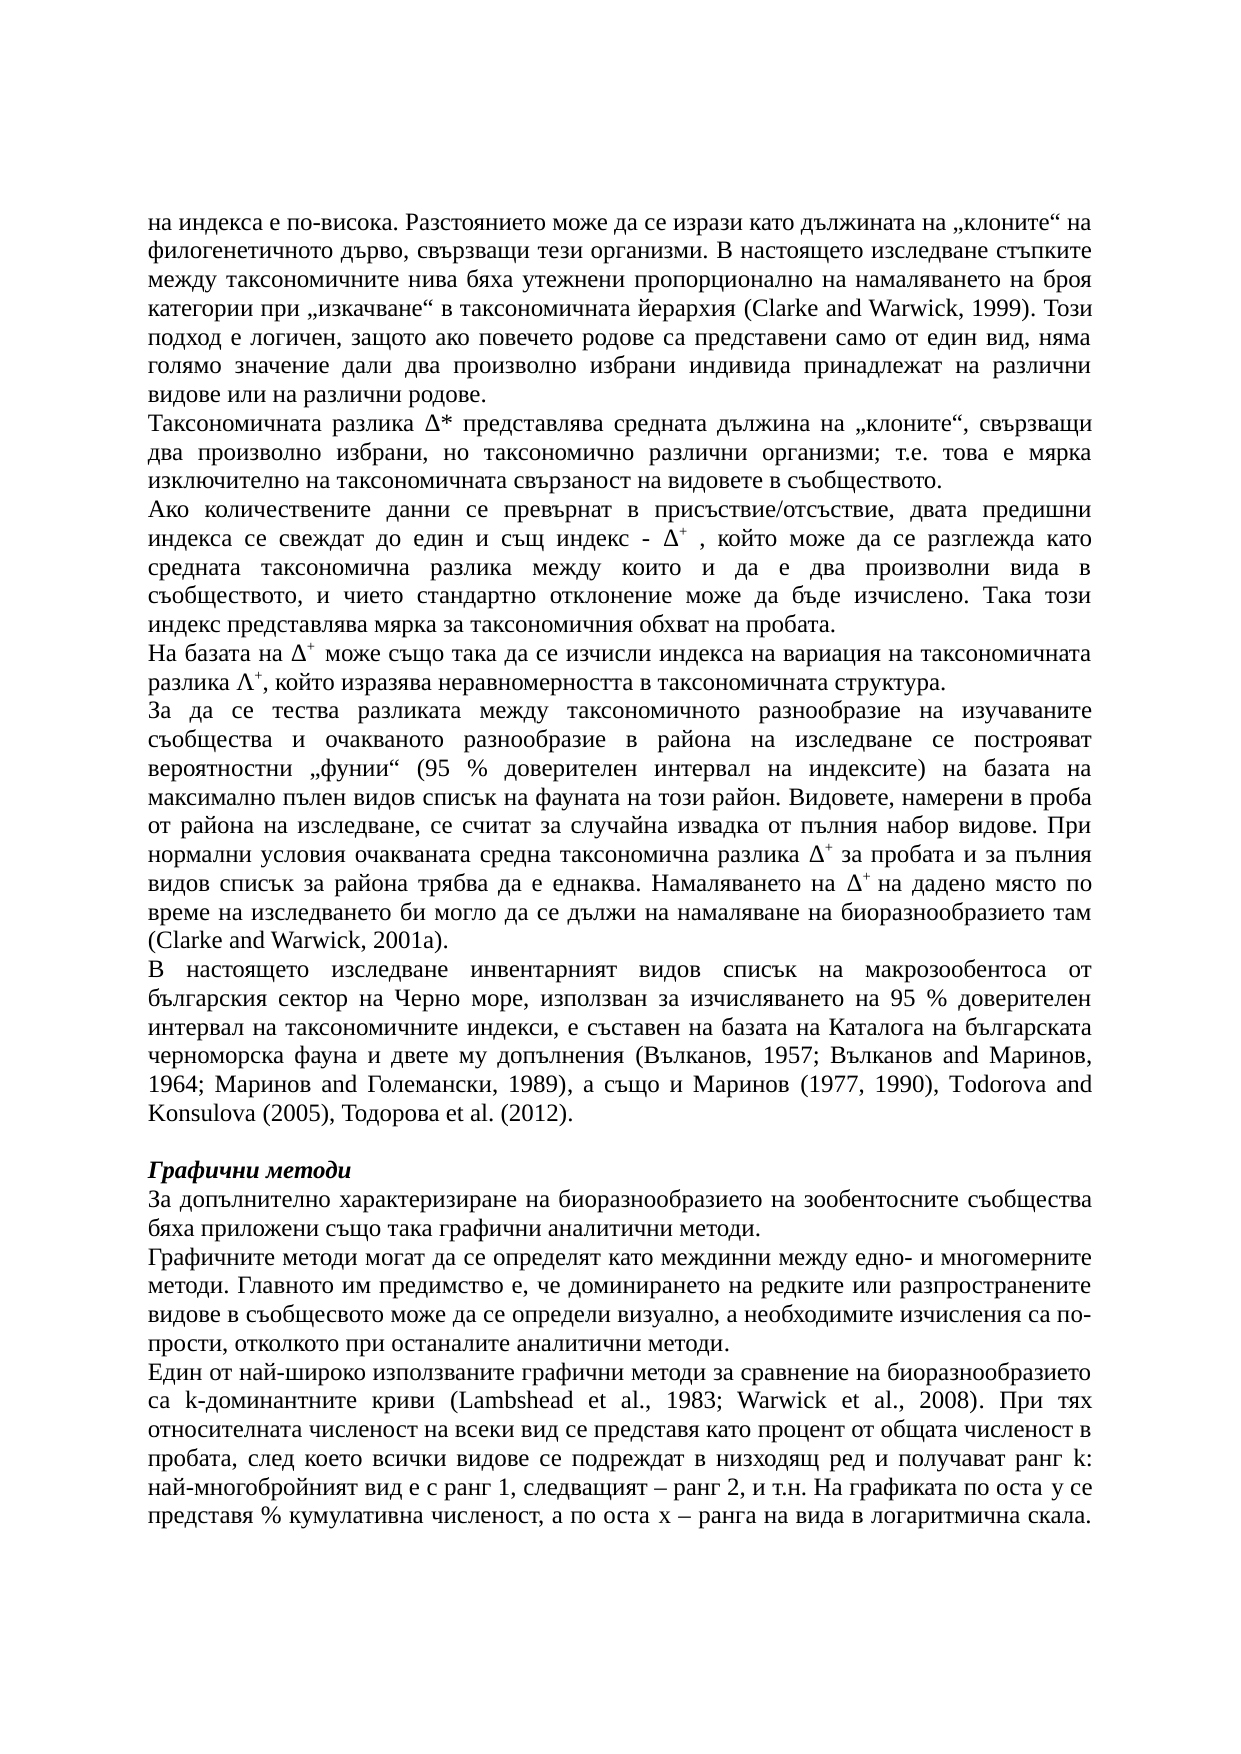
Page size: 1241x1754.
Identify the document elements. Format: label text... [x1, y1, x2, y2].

text В настоящето изследване инвентарният видов списък на макрозообентоса от българския сектор на Черно море, използван за изчисляването на 95 % доверителен интервал на таксономичните индекси, е съставен на базата на Каталога на българската черноморска фауна и двете му допълнения (Вълканов, 1957; Вълканов and Маринов, 1964; Маринов and Големански, 1989), а също и Маринов (1977, 1990), Todorova and Konsulova (2005), Тодорова et al. (2012). [148, 954, 1093, 1127]
text За да се тества разликата между таксономичното разнообразие на изучаваните съобщества и очакваното разнообразие в района на изследване се построяват вероятностни „фунии“ (95 % доверителен интервал на индексите) на базата на максимално пълен видов списък на фауната на този район. Видовете, намерени в проба от района на изследване, се считат за случайна извадка от пълния набор видове. При нормални условия очакваната средна таксономична разлика Δ+ за пробата и за пълния видов списък за района трябва да е еднаква. Намаляването на Δ+ на дадено място по време на изследването би могло да се дължи на намаляване на биоразнообразието там (Clarke and Warwick, 2001a). [148, 695, 1093, 954]
text Графичните методи могат да се определят като междинни между едно- и многомерните методи. Главното им предимство е, че доминирането на редките или разпространените видове в съобщесвото може да се определи визуално, а необходимите изчисления са по-прости, отколкото при останалите аналитични методи. [148, 1242, 1093, 1357]
text За допълнително характеризиране на биоразнообразието на зообентосните съобщества бяха приложени също така графични аналитични методи. [148, 1184, 1093, 1242]
text На базата на Δ+ може също така да се изчисли индекса на вариация на таксономичната разлика Λ+, който изразява неравномерността в таксономичната структура. [148, 638, 1093, 695]
text Един от най-широко използваните графични методи за сравнение на биоразнообразието са k-доминантните криви (Lambshead et al., 1983; Warwick et al., 2008). При тях относителната численост на всеки вид се представя като процент от общата численост в пробата, след което всички видове се подреждат в низходящ ред и получават ранг k: най-многобройният вид е с ранг 1, следващият – ранг 2, и т.н. На графиката по оста y се представя % кумулативна численост, а по оста x – ранга на вида в логаритмична скала. [148, 1357, 1093, 1529]
text Ако количествените данни се превърнат в присъствие/отсъствие, двата предишни индекса се свеждат до един и същ индекс - Δ+ , който може да се разглежда като средната таксономична разлика между които и да е два произволни вида в съобществото, и чието стандартно отклонение може да бъде изчислено. Така този индекс представлява мярка за таксономичния обхват на пробата. [148, 494, 1093, 638]
text на индекса е по-висока. Разстоянието може да се изрази като дължината на „клоните“ на филогенетичното дърво, свързващи тези организми. В настоящето изследване стъпките между таксономичните нива бяха утежнени пропорционално на намаляването на броя категории при „изкачване“ в таксономичната йерархия (Clarke and Warwick, 1999). Този подход е логичен, защото ако повечето родове са представени само от един вид, няма голямо значение дали два произволно избрани индивида принадлежат на различни видове или на различни родове. [148, 207, 1093, 408]
text Таксономичната разлика Δ* представлява средната дължина на „клоните“, свързващи два произволно избрани, но таксономично различни организми; т.е. това е мярка изключително на таксономичната свързаност на видовете в съобществото. [148, 408, 1093, 494]
text Графични методи [148, 1155, 1093, 1184]
